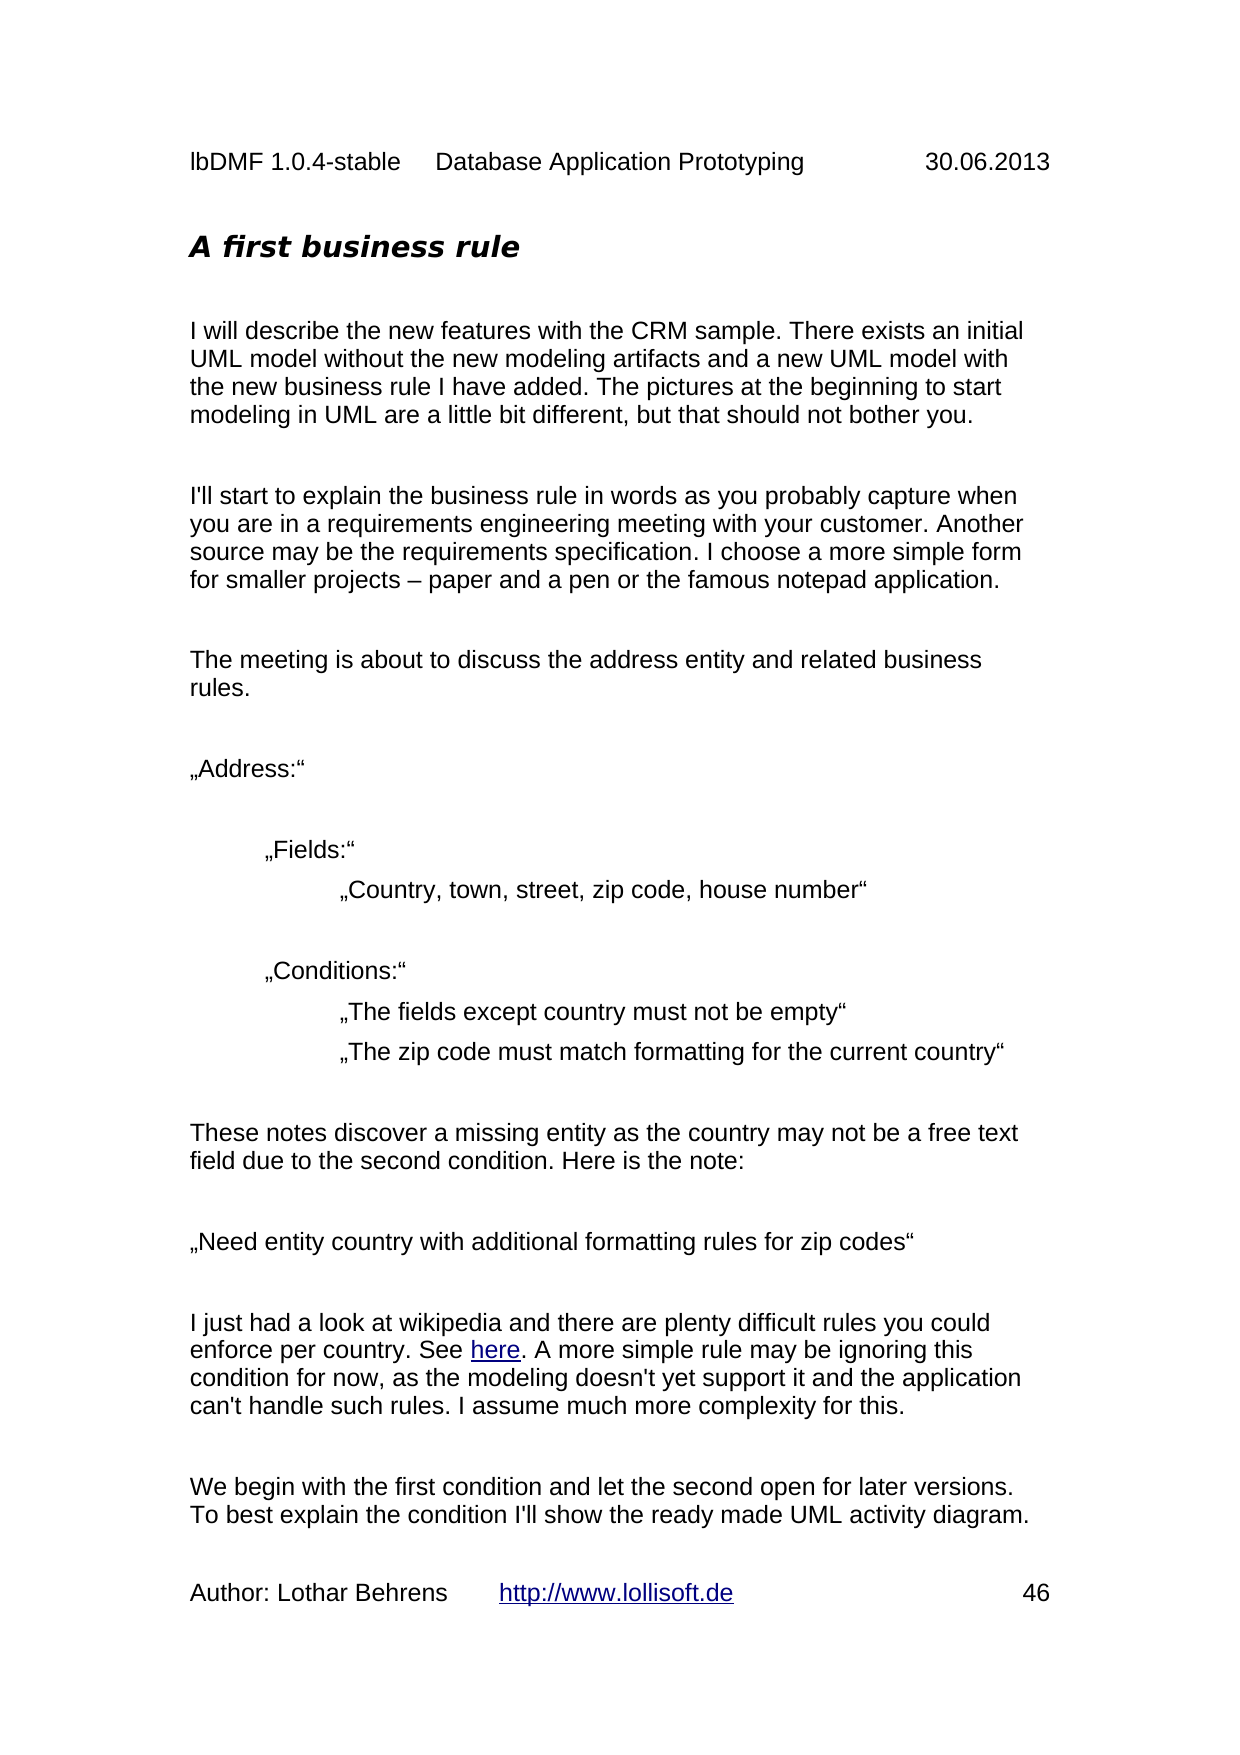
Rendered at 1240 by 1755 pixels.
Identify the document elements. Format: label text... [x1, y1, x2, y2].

text „Need entity country with additional formatting rules for zip codes“ [189, 1228, 1050, 1256]
text „Address:“ [189, 755, 1050, 783]
subtitle A first business rule [189, 230, 1050, 264]
text These notes discover a missing entity as the country may not be a free text field due to the second condition. Here is the note: [189, 1119, 1050, 1175]
text „The zip code must match formatting for the current country“ [189, 1038, 1050, 1066]
text I'll start to explain the business rule in words as you probably capture when you are in a requirements engineering meeting with your customer. Another source may be the requirements specification. I choose a more simple form for smaller projects – paper and a pen or the famous notepad application. [189, 482, 1050, 593]
text „Conditions:“ [189, 957, 1050, 985]
text „The fields except country must not be empty“ [189, 998, 1050, 1026]
text The meeting is about to discuss the address entity and related business rules. [189, 646, 1050, 702]
text „Fields:“ [189, 836, 1050, 864]
text I just had a look at wikipedia and there are plenty difficult rules you could enforce per country. See here. A more simple rule may be ignoring this condition for now, as the modeling doesn't yet support it and the application can't handle such rules. I assume much more complexity for this. [189, 1308, 1050, 1420]
text We begin with the first condition and let the second open for later versions. To best explain the condition I'll show the ready made UML activity diagram. [189, 1473, 1050, 1529]
text „Country, town, street, zip code, house number“ [189, 876, 1050, 904]
text I will describe the new features with the CRM sample. There exists an initial UML model without the new modeling artifacts and a new UML model with the new business rule I have added. The pictures at the beginning to start modeling in UML are a little bit different, but that should not bother you. [189, 317, 1050, 429]
